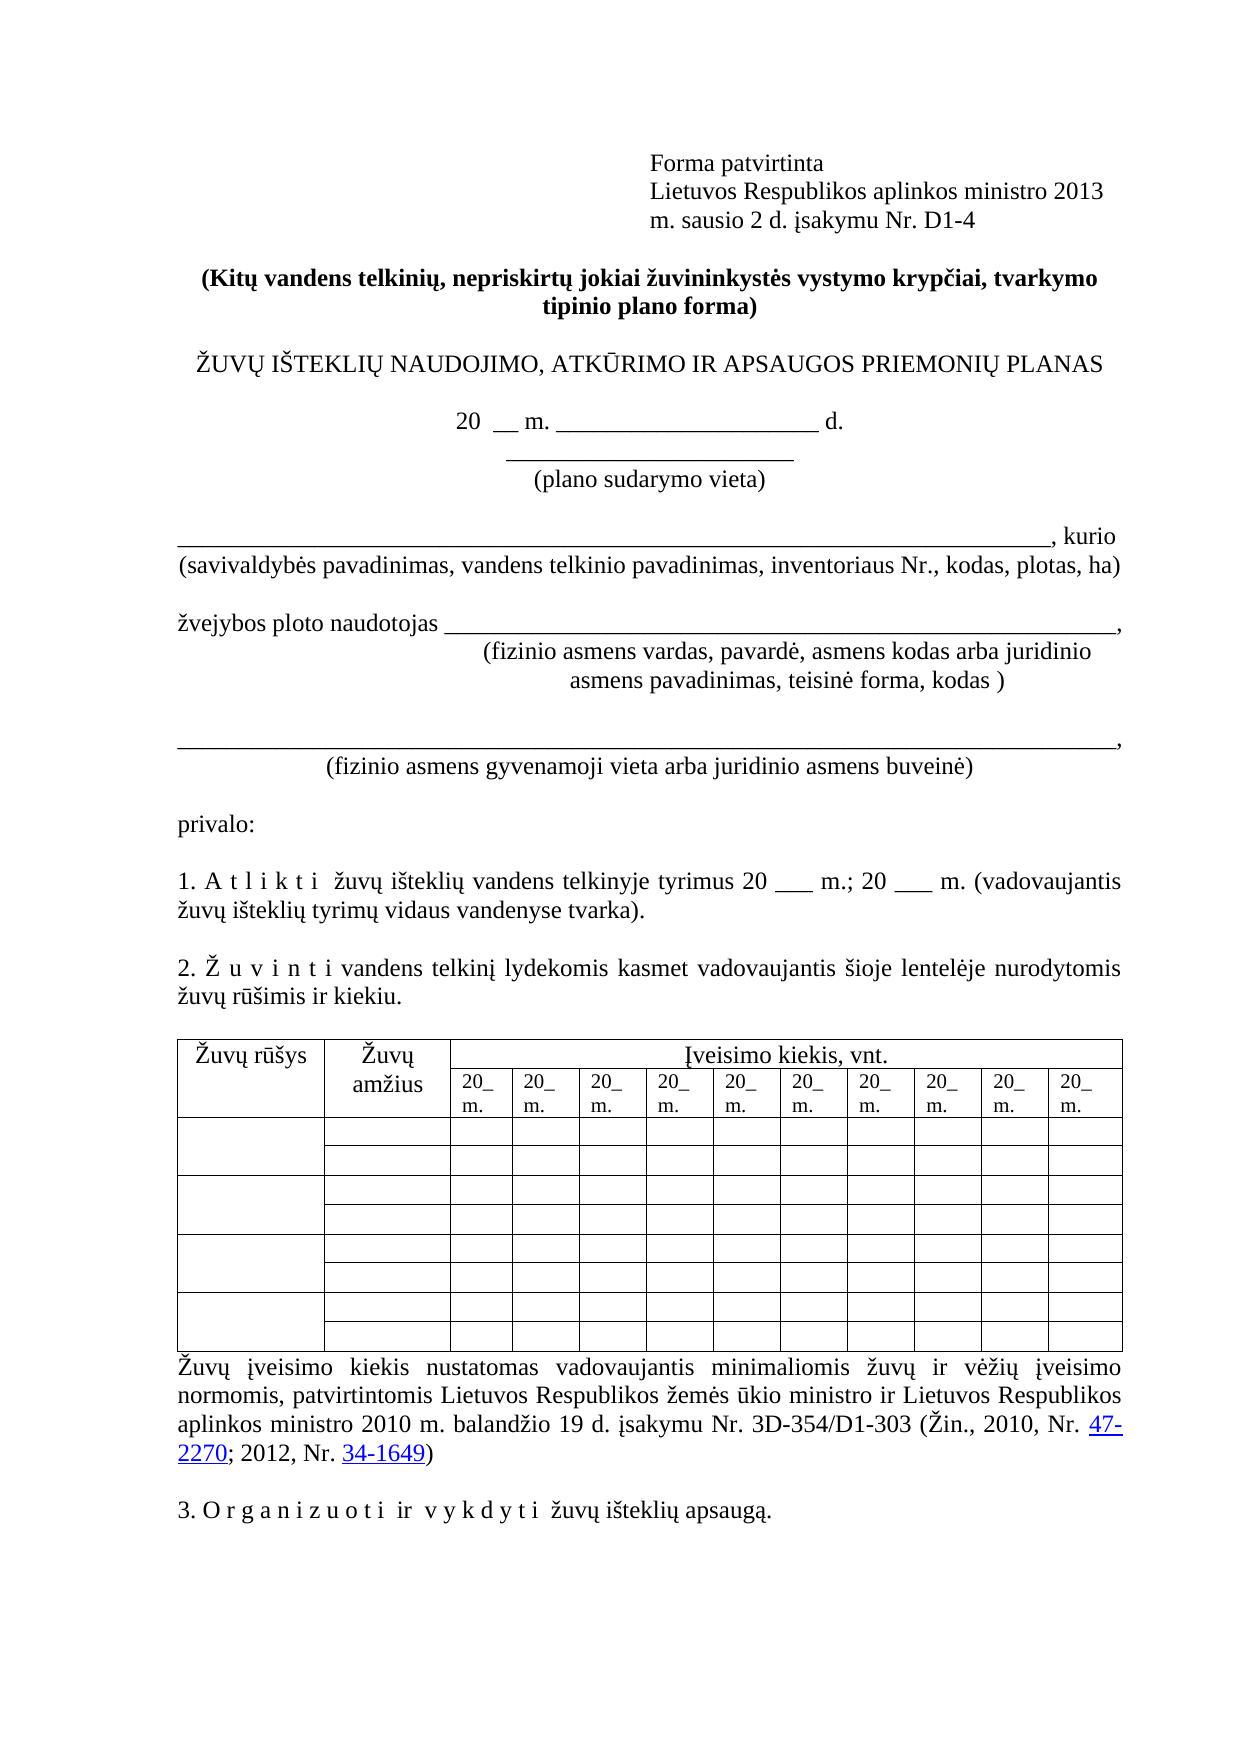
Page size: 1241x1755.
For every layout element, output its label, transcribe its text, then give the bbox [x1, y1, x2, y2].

table_cell [781, 1146, 847, 1175]
table_cell [781, 1205, 847, 1234]
table_cell [178, 1235, 324, 1292]
table_cell [647, 1322, 713, 1351]
table_cell [513, 1118, 579, 1145]
table_cell 20_ m. [580, 1069, 646, 1117]
table_cell [781, 1176, 847, 1204]
table_cell [647, 1235, 713, 1262]
table_cell [580, 1293, 646, 1321]
table_cell [714, 1293, 780, 1321]
table_cell [325, 1146, 450, 1175]
table_cell [982, 1205, 1048, 1234]
table_cell [580, 1205, 646, 1234]
table_cell [1049, 1118, 1122, 1145]
table_cell [982, 1293, 1048, 1321]
table_cell [1049, 1176, 1122, 1204]
table_cell [848, 1235, 914, 1262]
text 3. O r g a n i z u o t i ir v y k d y t i žuvų išteklių apsaugą. [177, 1495, 1122, 1524]
table_cell [647, 1146, 713, 1175]
table_cell [714, 1205, 780, 1234]
table_cell [580, 1322, 646, 1351]
table_cell [781, 1235, 847, 1262]
text privalo: [177, 809, 1122, 838]
table_cell [915, 1293, 981, 1321]
table_cell [647, 1118, 713, 1145]
table_cell [915, 1118, 981, 1145]
text 20 __ m. _____________________ d. [177, 406, 1122, 435]
table_cell [714, 1263, 780, 1292]
table_cell [1049, 1263, 1122, 1292]
table_cell [915, 1235, 981, 1262]
text (savivaldybės pavadinimas, vandens telkinio pavadinimas, inventoriaus Nr., kodas, plotas, ha) [177, 550, 1122, 579]
table_cell [325, 1322, 450, 1351]
table_cell [451, 1263, 512, 1292]
table_cell [982, 1322, 1048, 1351]
table_cell [513, 1176, 579, 1204]
table_cell 20_ m. [714, 1069, 780, 1117]
table_cell [325, 1263, 450, 1292]
table_cell [848, 1322, 914, 1351]
table_cell [451, 1118, 512, 1145]
table_cell [915, 1322, 981, 1351]
table_cell [848, 1293, 914, 1321]
table_cell [580, 1235, 646, 1262]
table_cell [325, 1118, 450, 1145]
table_cell 20_ m. [451, 1069, 512, 1117]
table_cell [451, 1293, 512, 1321]
table_cell [915, 1205, 981, 1234]
table_cell [714, 1118, 780, 1145]
table_cell [647, 1263, 713, 1292]
table_cell [513, 1205, 579, 1234]
table_cell [848, 1263, 914, 1292]
table_cell [647, 1176, 713, 1204]
table_header Įveisimo kiekis, vnt. [451, 1040, 1122, 1068]
table_header Žuvų amžius [325, 1040, 450, 1117]
table_cell [982, 1263, 1048, 1292]
table_cell [580, 1118, 646, 1145]
table_cell [1049, 1146, 1122, 1175]
text (fizinio asmens vardas, pavardė, asmens kodas arba juridinio asmens pavadinimas, teisinė forma, kodas ) [452, 636, 1122, 694]
table_cell [513, 1235, 579, 1262]
table_header Žuvų rūšys [178, 1040, 324, 1117]
text Forma patvirtinta [649, 148, 1122, 176]
table_cell [513, 1293, 579, 1321]
table_cell [982, 1146, 1048, 1175]
text _ , kurio [177, 521, 1122, 550]
table_cell [915, 1146, 981, 1175]
table_cell [325, 1176, 450, 1204]
table_cell [325, 1235, 450, 1262]
table_cell [451, 1205, 512, 1234]
table_cell [781, 1118, 847, 1145]
table_cell [647, 1205, 713, 1234]
table_cell 20_ m. [982, 1069, 1048, 1117]
table_cell [580, 1176, 646, 1204]
text Lietuvos Respublikos aplinkos ministro 2013 m. sausio 2 d. įsakymu Nr. D1-4 [649, 176, 1122, 234]
table_cell [714, 1146, 780, 1175]
table_cell [451, 1176, 512, 1204]
table_cell 20_ m. [1049, 1069, 1122, 1117]
table_cell [1049, 1235, 1122, 1262]
table_cell 20_ m. [781, 1069, 847, 1117]
text Žuvų įveisimo kiekis nustatomas vadovaujantis minimaliomis žuvų ir vėžių įveisimo normomis, patvirtintomis Lietuvos Respublikos žemės ūkio ministro ir Lietuvos Respublikos aplinkos ministro 2010 m. balandžio 19 d. įsakymu Nr. 3D-354/D1-303 (Žin., 2010, Nr. 47-2270; 2012, Nr. 34-1649) [177, 1352, 1122, 1467]
text žvejybos ploto naudotojas , [177, 608, 1122, 636]
table_cell [714, 1176, 780, 1204]
text 1. A t l i k t i žuvų išteklių vandens telkinyje tyrimus 20 ___ m.; 20 ___ m. (vadovaujantis žuvų išteklių tyrimų vidaus vandenyse tvarka). [177, 866, 1122, 924]
table_cell 20_ m. [647, 1069, 713, 1117]
table_cell 20_ m. [915, 1069, 981, 1117]
table_cell [982, 1118, 1048, 1145]
table_cell [513, 1263, 579, 1292]
table_cell [1049, 1322, 1122, 1351]
text (fizinio asmens gyvenamoji vieta arba juridinio asmens buveinė) [177, 751, 1122, 780]
table_cell [325, 1293, 450, 1321]
text ŽUVŲ IŠTEKLIŲ NAUDOJIMO, ATKŪRIMO IR APSAUGOS PRIeMONIŲ planas [177, 349, 1122, 378]
table_cell [781, 1263, 847, 1292]
table_cell [451, 1146, 512, 1175]
table_cell [451, 1235, 512, 1262]
text (plano sudarymo vieta) [177, 464, 1122, 493]
table_cell [178, 1293, 324, 1351]
table_cell [580, 1146, 646, 1175]
text 2. Ž u v i n t i vandens telkinį lydekomis kasmet vadovaujantis šioje lentelėje nurodytomis žuvų rūšimis ir kiekiu. [177, 953, 1122, 1010]
table_cell [848, 1146, 914, 1175]
table_cell [848, 1118, 914, 1145]
text _ , [177, 723, 1122, 751]
table_cell [915, 1176, 981, 1204]
table_cell [647, 1293, 713, 1321]
table_cell [781, 1322, 847, 1351]
table_cell [1049, 1205, 1122, 1234]
table_cell [781, 1293, 847, 1321]
table_cell [982, 1176, 1048, 1204]
text (Kitų vandens telkinių, nepriskirtų jokiai žuvininkystės vystymo krypčiai, tvarkymo tipinio plano forma) [177, 263, 1122, 320]
table_cell [915, 1263, 981, 1292]
table_cell [580, 1263, 646, 1292]
table_cell [848, 1176, 914, 1204]
table_cell 20_ m. [848, 1069, 914, 1117]
table_cell [178, 1118, 324, 1175]
table_cell 20_ m. [513, 1069, 579, 1117]
table_cell [714, 1322, 780, 1351]
table_cell [325, 1205, 450, 1234]
table_cell [451, 1322, 512, 1351]
table_cell [848, 1205, 914, 1234]
table_cell [513, 1322, 579, 1351]
table_cell [178, 1176, 324, 1234]
table_cell [513, 1146, 579, 1175]
table_cell [1049, 1293, 1122, 1321]
text _______________________ [177, 435, 1122, 464]
table_cell [982, 1235, 1048, 1262]
table_cell [714, 1235, 780, 1262]
